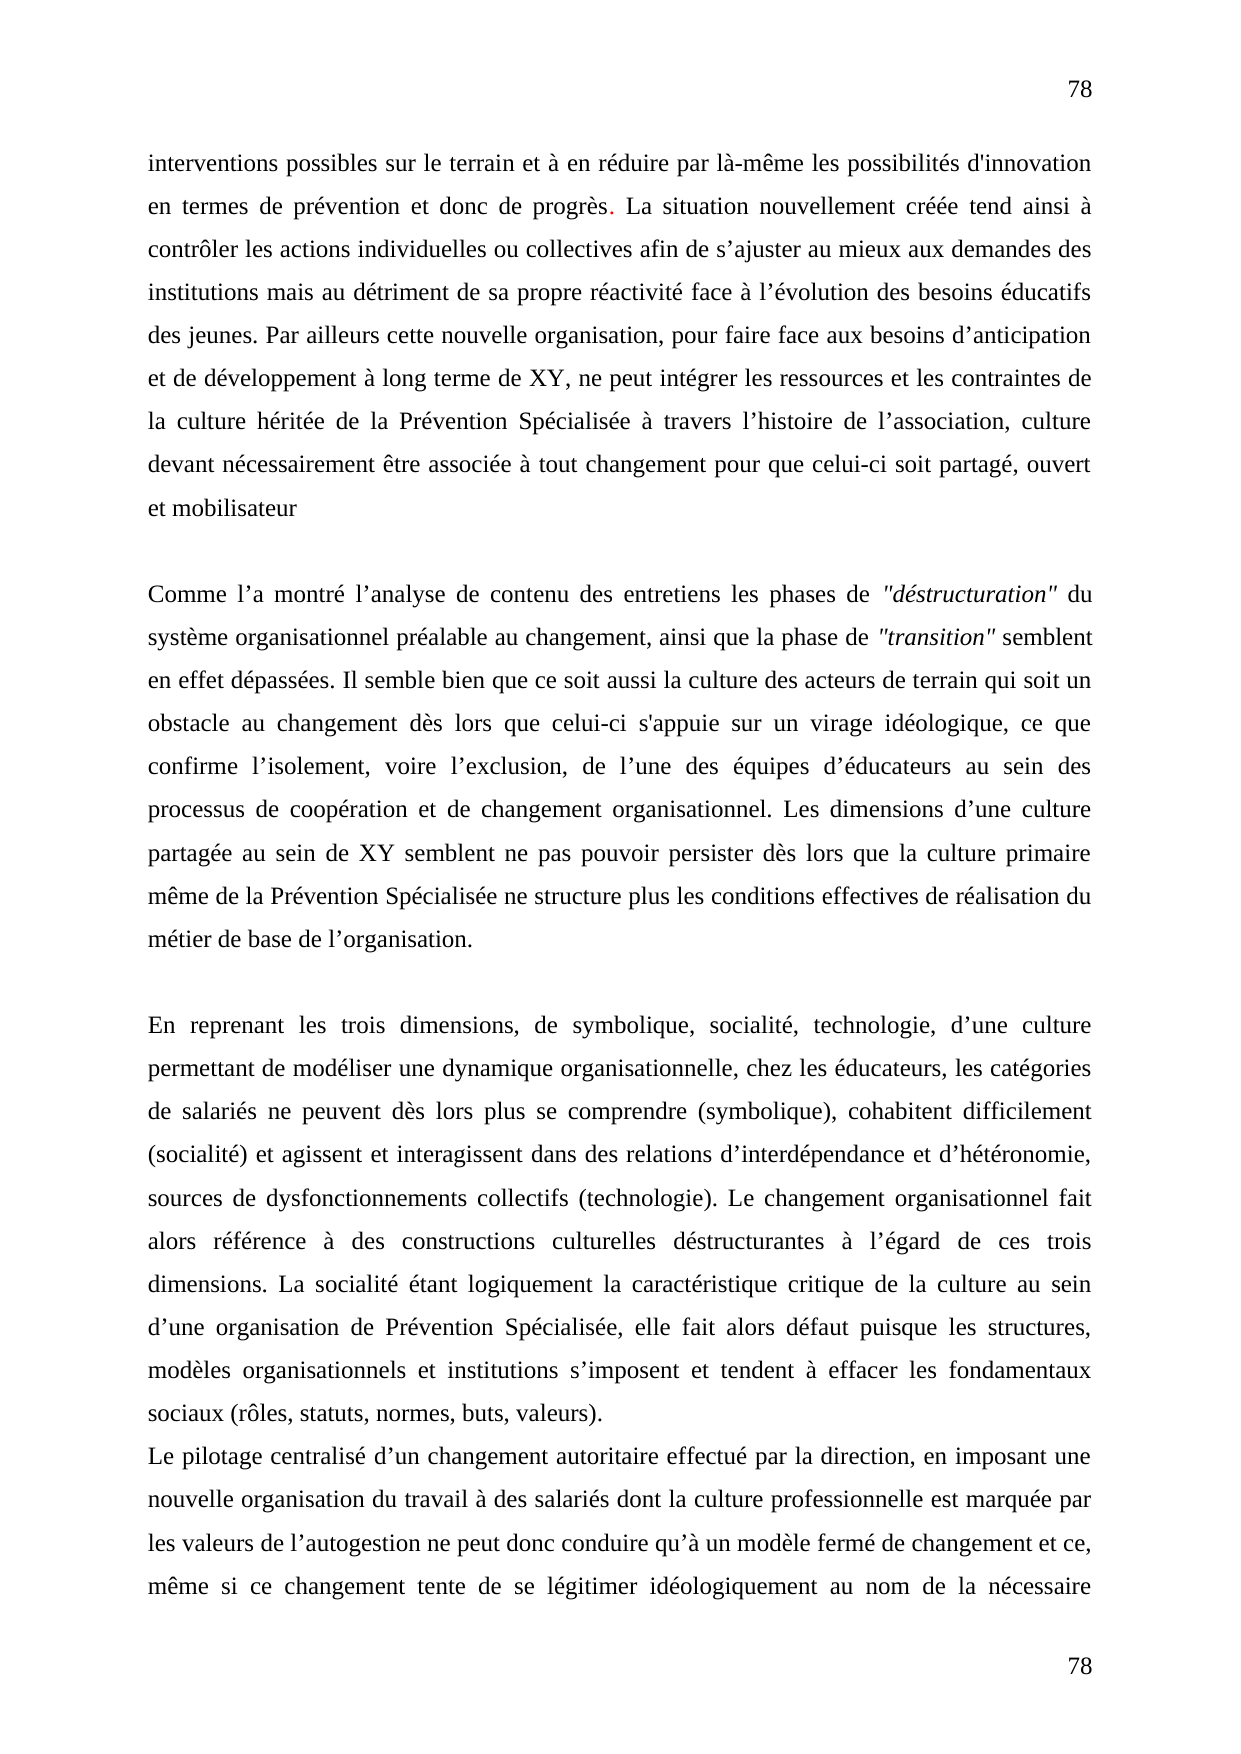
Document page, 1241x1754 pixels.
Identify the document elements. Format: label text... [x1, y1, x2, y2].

text Le pilotage centralisé d’un changement autoritaire effectué par la direction, en imposant une nouvelle organisation du travail à des salariés dont la culture professionnelle est marquée par les valeurs de l’autogestion ne peut donc conduire qu’à un modèle fermé de changement et ce, même si ce changement tente de se légitimer idéologiquement au nom de la nécessaire [148, 1441, 1092, 1599]
text En reprenant les trois dimensions, de symbolique, socialité, technologie, d’une culture permettant de modéliser une dynamique organisationnelle, chez les éducateurs, les catégories de salariés ne peuvent dès lors plus se comprendre (symbolique), cohabitent difficilement (socialité) et agissent et interagissent dans des relations d’interdépendance et d’hétéronomie, sources de dysfonctionnements collectifs (technologie). Le changement organisationnel fait alors référence à des constructions culturelles déstructurantes à l’égard de ces trois dimensions. La socialité étant logiquement la caractéristique critique de la culture au sein d’une organisation de Prévention Spécialisée, elle fait alors défaut puisque les structures, modèles organisationnels et institutions s’imposent et tendent à effacer les fondamentaux sociaux (rôles, statuts, normes, buts, valeurs). [148, 1010, 1092, 1427]
text Comme l’a montré l’analyse de contenu des entretiens les phases de "déstructuration" du système organisationnel préalable au changement, ainsi que la phase de "transition" semblent en effet dépassées. Il semble bien que ce soit aussi la culture des acteurs de terrain qui soit un obstacle au changement dès lors que celui-ci s'appuie sur un virage idéologique, ce que confirme l’isolement, voire l’exclusion, de l’une des équipes d’éducateurs au sein des processus de coopération et de changement organisationnel. Les dimensions d’une culture partagée au sein de XY semblent ne pas pouvoir persister dès lors que la culture primaire même de la Prévention Spécialisée ne structure plus les conditions effectives de réalisation du métier de base de l’organisation. [148, 579, 1092, 953]
text interventions possibles sur le terrain et à en réduire par là-même les possibilités d'innovation en termes de prévention et donc de progrès. La situation nouvellement créée tend ainsi à contrôler les actions individuelles ou collectives afin de s’ajuster au mieux aux demandes des institutions mais au détriment de sa propre réactivité face à l’évolution des besoins éducatifs des jeunes. Par ailleurs cette nouvelle organisation, pour faire face aux besoins d’anticipation et de développement à long terme de XY, ne peut intégrer les ressources et les contraintes de la culture héritée de la Prévention Spécialisée à travers l’histoire de l’association, culture devant nécessairement être associée à tout changement pour que celui-ci soit partagé, ouvert et mobilisateur [148, 148, 1092, 521]
